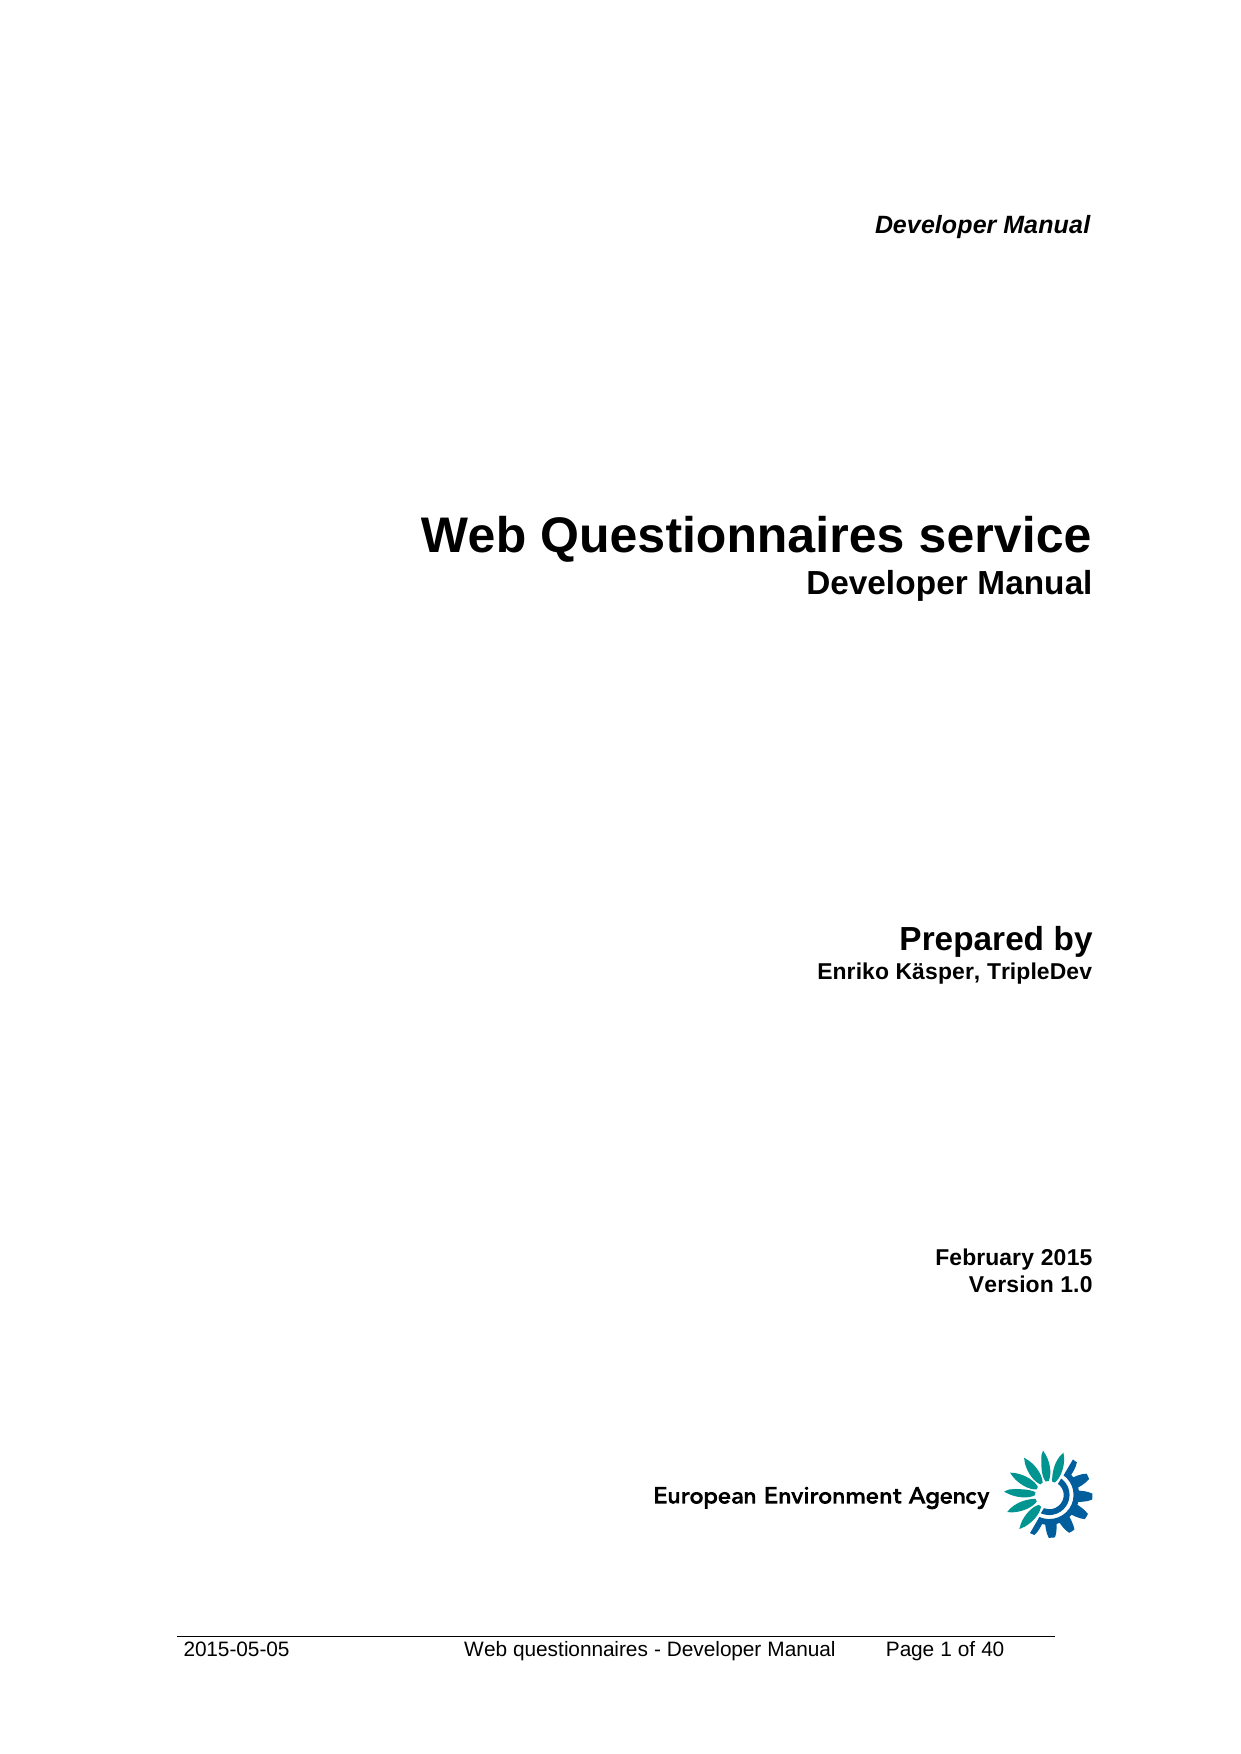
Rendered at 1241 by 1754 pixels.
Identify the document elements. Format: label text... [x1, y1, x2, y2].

title Version 1.0 [177, 1271, 1092, 1298]
title Web Questionnaires service [177, 506, 1092, 563]
title February 2015 [177, 1244, 1092, 1271]
text Developer Manual [177, 210, 1092, 239]
title Prepared by [177, 919, 1092, 957]
title Enriko Käsper, TripleDev [177, 957, 1092, 984]
title Developer Manual [177, 563, 1092, 602]
